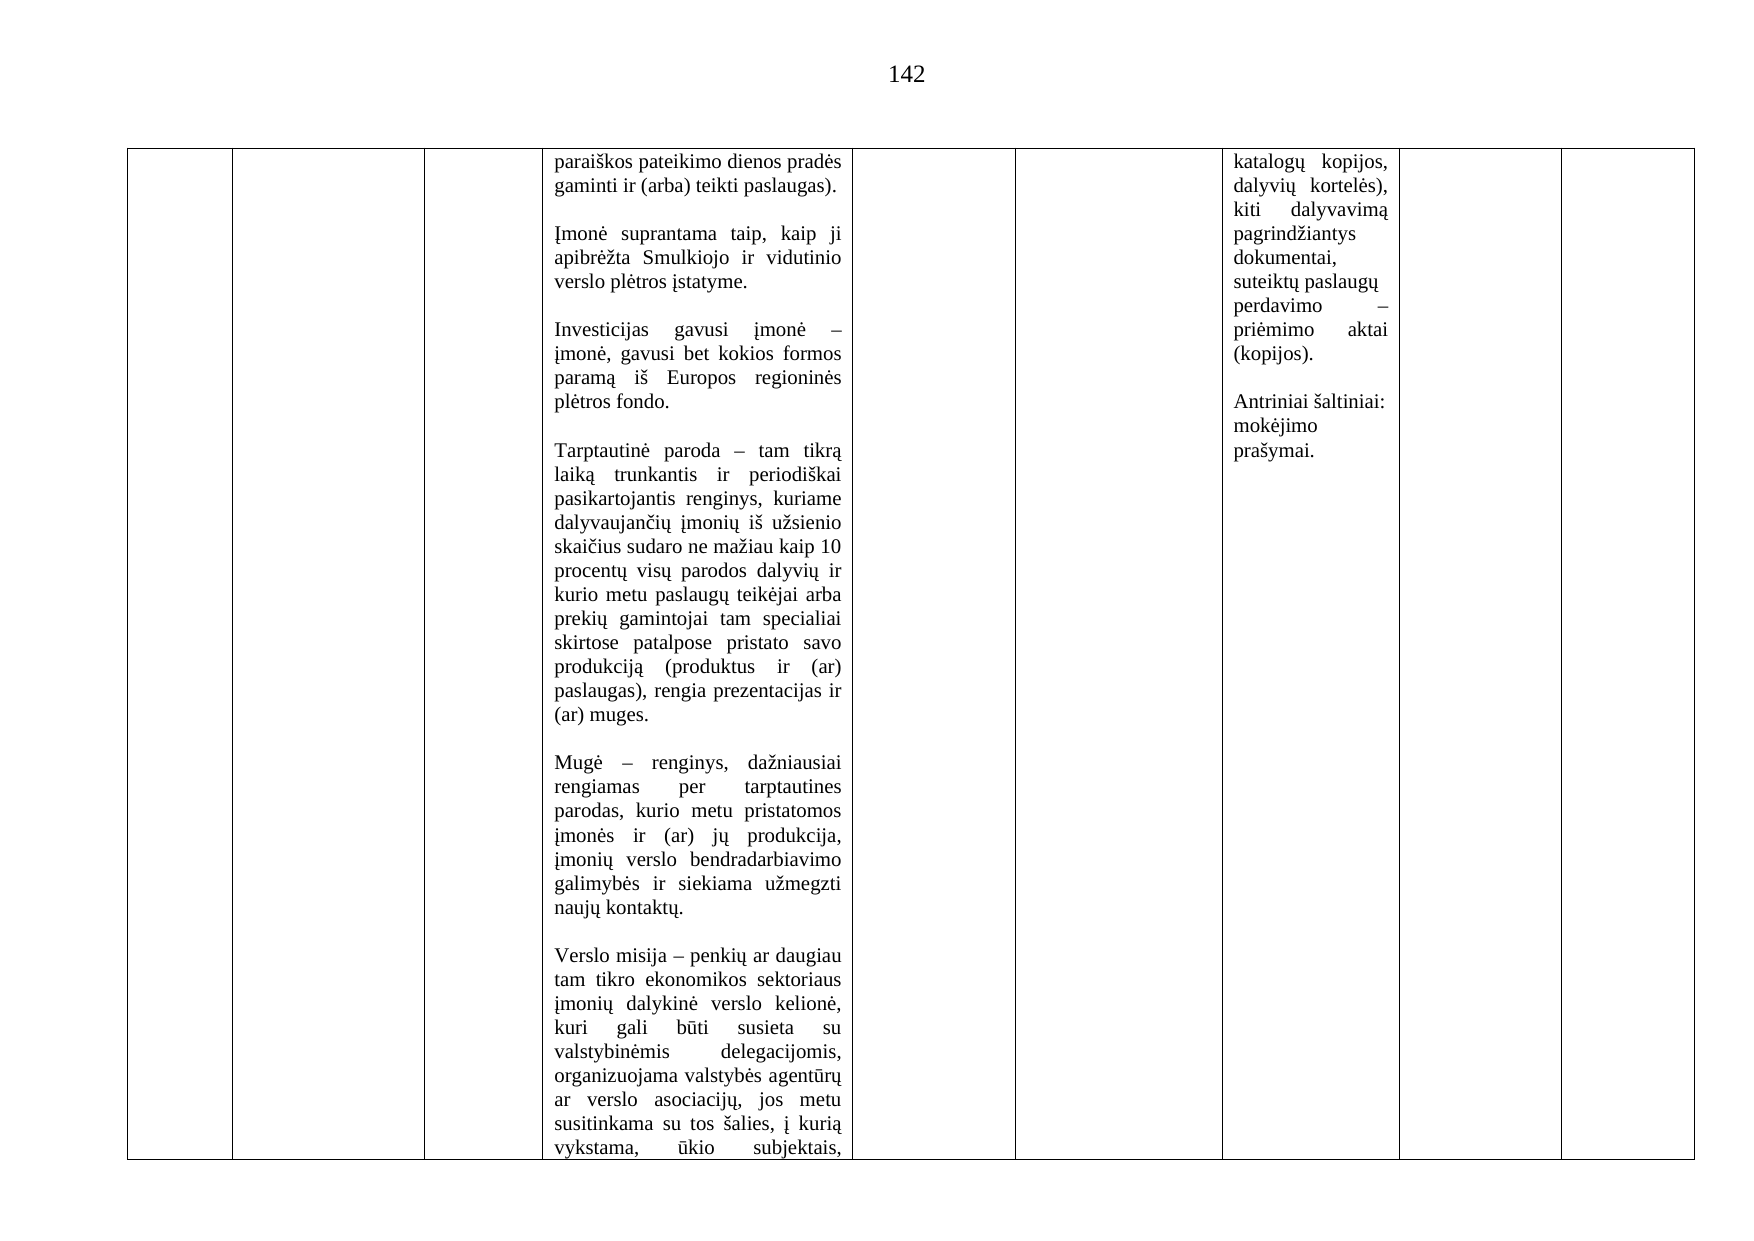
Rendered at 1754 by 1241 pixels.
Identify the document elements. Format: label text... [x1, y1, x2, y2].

table_cell katalogų kopijos, dalyvių kortelės), kiti dalyvavimą pagrindžiantys dokumentai, suteiktų paslaugų perdavimo –priėmimo aktai (kopijos). Antriniai šaltiniai: mokėjimo prašymai. [1223, 149, 1399, 1159]
table_cell [425, 149, 542, 1159]
table_cell [128, 149, 232, 1159]
table_cell [1562, 149, 1694, 1159]
table_cell [233, 149, 424, 1159]
table_cell paraiškos pateikimo dienos pradės gaminti ir (arba) teikti paslaugas). Įmonė suprantama taip, kaip ji apibrėžta Smulkiojo ir vidutinio verslo plėtros įstatyme. Investicijas gavusi įmonė – įmonė, gavusi bet kokios formos paramą iš Europos regioninės plėtros fondo. Tarptautinė paroda – tam tikrą laiką trunkantis ir periodiškai pasikartojantis renginys, kuriame dalyvaujančių įmonių iš užsienio skaičius sudaro ne mažiau kaip 10 procentų visų parodos dalyvių ir kurio metu paslaugų teikėjai arba prekių gamintojai tam specialiai skirtose patalpose pristato savo produkciją (produktus ir (ar) paslaugas), rengia prezentacijas ir (ar) muges. Mugė – renginys, dažniausiai rengiamas per tarptautines parodas, kurio metu pristatomos įmonės ir (ar) jų produkcija, įmonių verslo bendradarbiavimo galimybės ir siekiama užmegzti naujų kontaktų. Verslo misija – penkių ar daugiau tam tikro ekonomikos sektoriaus įmonių dalykinė verslo kelionė, kuri gali būti susieta su valstybinėmis delegacijomis, organizuojama valstybės agentūrų ar verslo asociacijų, jos metu susitinkama su tos šalies, į kurią vykstama, ūkio subjektais, [543, 149, 852, 1159]
table_cell [1016, 149, 1222, 1159]
table_cell [853, 149, 1015, 1159]
table_cell [1400, 149, 1561, 1159]
